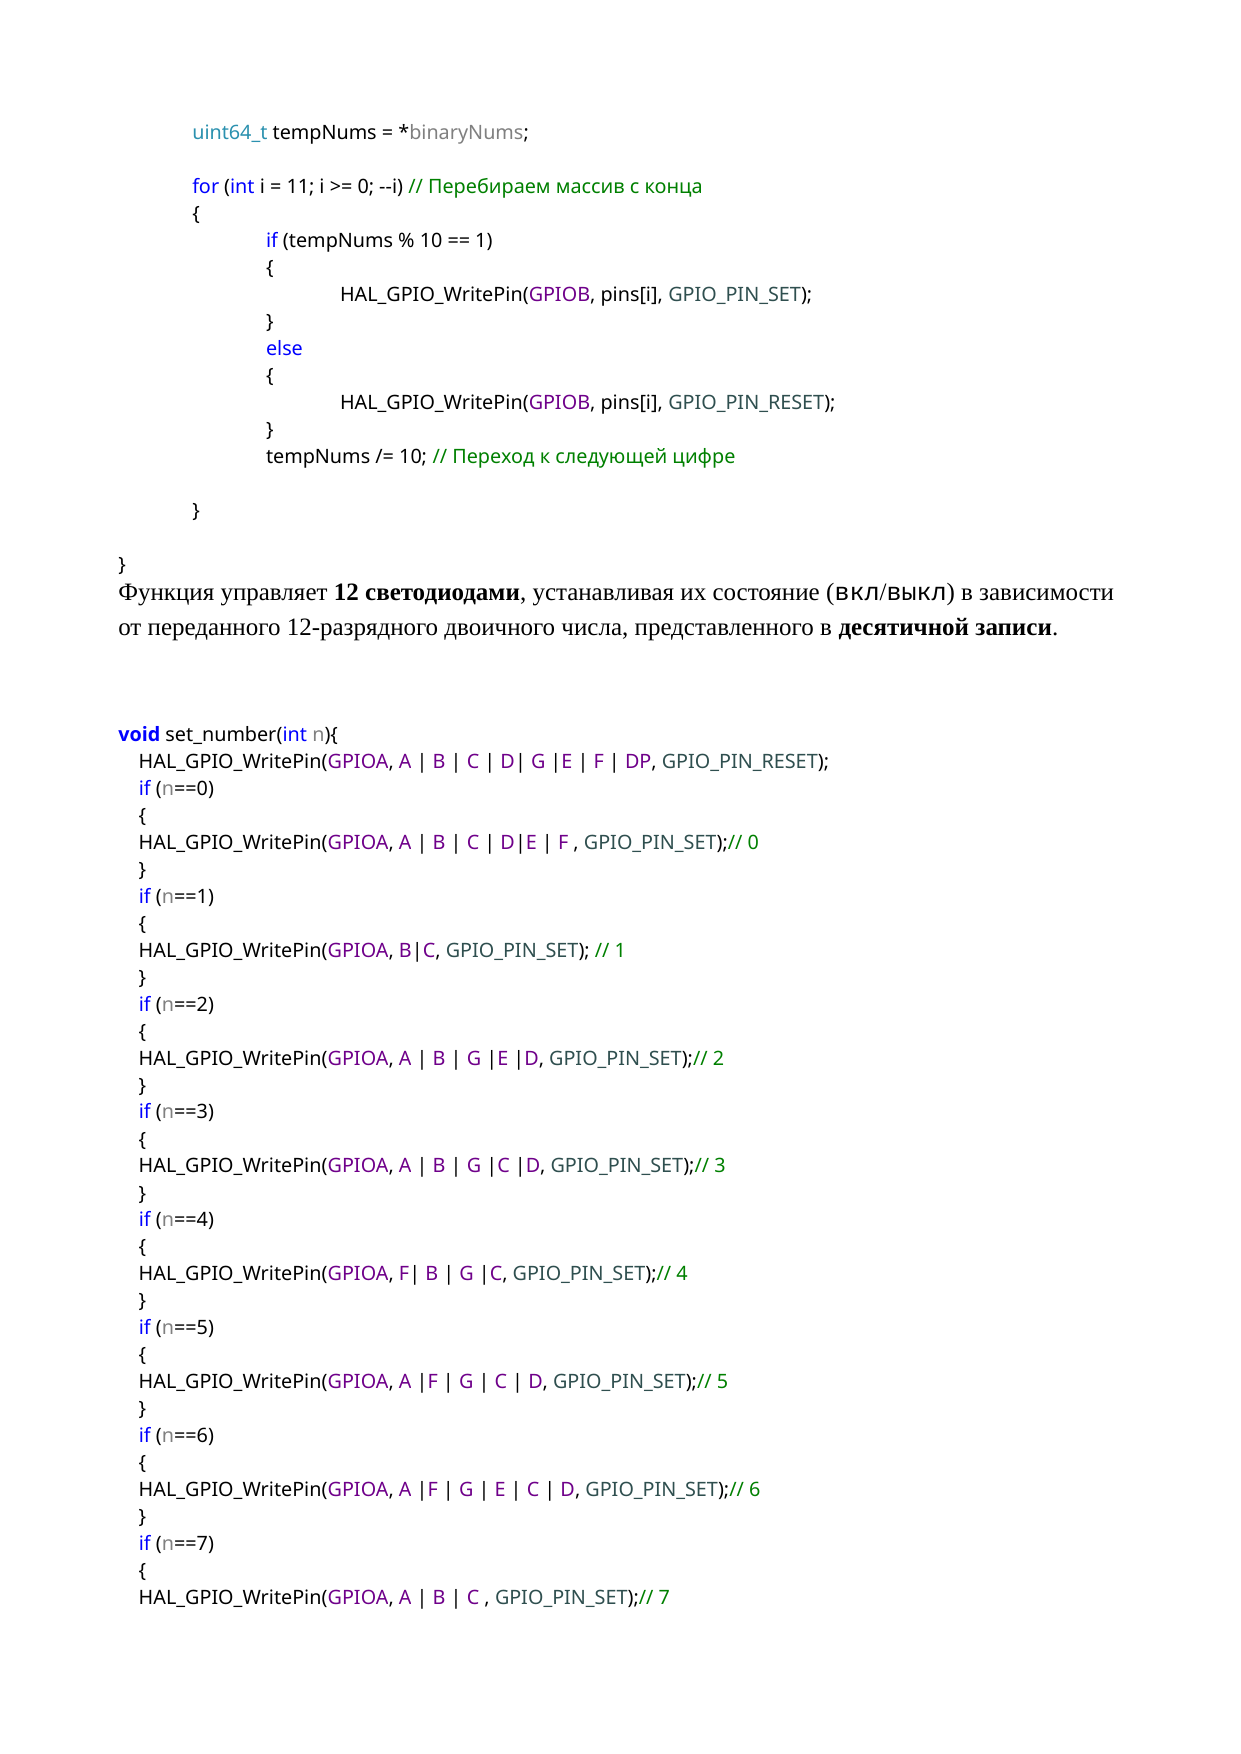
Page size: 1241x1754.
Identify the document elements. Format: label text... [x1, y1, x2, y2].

text } [118, 1071, 1122, 1098]
text } [118, 496, 1122, 523]
text } [118, 307, 1122, 334]
text } [118, 550, 1122, 577]
text HAL_GPIO_WritePin(GPIOA, A | B | C | D|E | F , GPIO_PIN_SET);// 0 [118, 828, 1122, 855]
text } [118, 1394, 1122, 1422]
text if (n==1) [118, 882, 1122, 909]
text for (int i = 11; i >= 0; --i) // Перебираем массив с конца [118, 172, 1122, 199]
text { [118, 1556, 1122, 1583]
text { [118, 253, 1122, 280]
text Функция управляет 12 светодиодами, устанавливая их состояние (вкл/выкл) в зависимости от переданного 12-разрядного двоичного числа, представленного в десятичной записи. [118, 577, 1122, 641]
text HAL_GPIO_WritePin(GPIOB, pins[i], GPIO_PIN_RESET); [118, 388, 1122, 415]
text tempNums /= 10; // Переход к следующей цифре [118, 442, 1122, 469]
text { [118, 1125, 1122, 1152]
text { [118, 801, 1122, 828]
text HAL_GPIO_WritePin(GPIOA, A |F | G | C | D, GPIO_PIN_SET);// 5 [118, 1368, 1122, 1394]
text if (n==3) [118, 1098, 1122, 1125]
text { [118, 361, 1122, 388]
text } [118, 1179, 1122, 1206]
text HAL_GPIO_WritePin(GPIOA, F| B | G |C, GPIO_PIN_SET);// 4 [118, 1260, 1122, 1287]
text HAL_GPIO_WritePin(GPIOA, B|C, GPIO_PIN_SET); // 1 [118, 936, 1122, 963]
text { [118, 1233, 1122, 1260]
text } [118, 963, 1122, 990]
text else [118, 334, 1122, 361]
text } [118, 415, 1122, 442]
text HAL_GPIO_WritePin(GPIOA, A | B | C | D| G |E | F | DP, GPIO_PIN_RESET); [118, 747, 1122, 774]
text HAL_GPIO_WritePin(GPIOA, A | B | G |C |D, GPIO_PIN_SET);// 3 [118, 1152, 1122, 1179]
text { [118, 1017, 1122, 1044]
text } [118, 855, 1122, 882]
text } [118, 1287, 1122, 1314]
text HAL_GPIO_WritePin(GPIOA, A | B | C , GPIO_PIN_SET);// 7 [118, 1583, 1122, 1610]
text if (n==6) [118, 1422, 1122, 1448]
text HAL_GPIO_WritePin(GPIOA, A | B | G |E |D, GPIO_PIN_SET);// 2 [118, 1044, 1122, 1071]
text HAL_GPIO_WritePin(GPIOB, pins[i], GPIO_PIN_SET); [118, 280, 1122, 307]
text if (n==7) [118, 1529, 1122, 1556]
text } [118, 1502, 1122, 1529]
text if (tempNums % 10 == 1) [118, 226, 1122, 253]
text void set_number(int n){ [118, 720, 1122, 747]
text if (n==5) [118, 1314, 1122, 1341]
text if (n==2) [118, 990, 1122, 1017]
text uint64_t tempNums = *binaryNums; [118, 118, 1122, 145]
text { [118, 909, 1122, 936]
text if (n==0) [118, 774, 1122, 801]
text HAL_GPIO_WritePin(GPIOA, A |F | G | E | C | D, GPIO_PIN_SET);// 6 [118, 1476, 1122, 1502]
text { [118, 199, 1122, 226]
text { [118, 1341, 1122, 1368]
text { [118, 1448, 1122, 1476]
text if (n==4) [118, 1206, 1122, 1233]
